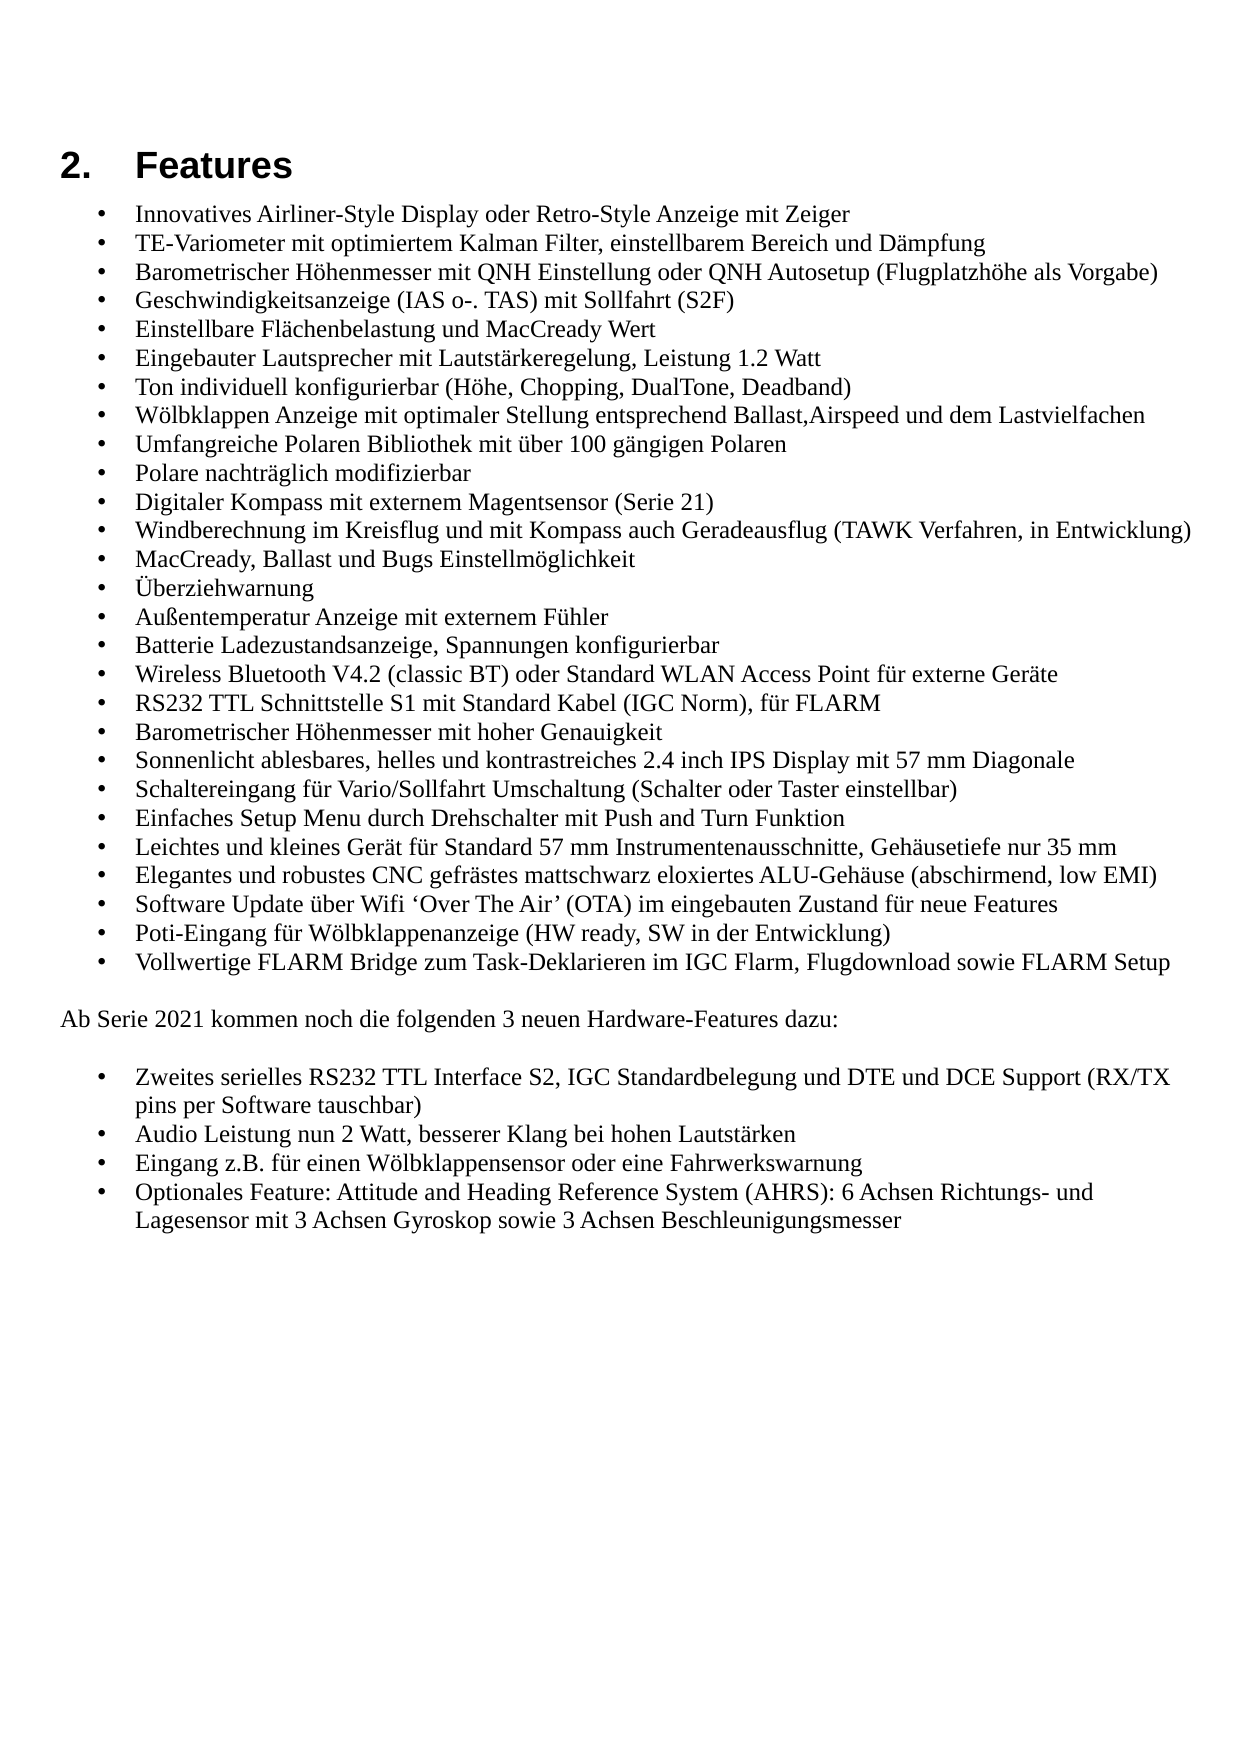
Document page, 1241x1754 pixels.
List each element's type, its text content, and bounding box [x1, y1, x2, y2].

list Innovatives Airliner-Style Display oder Retro-Style Anzeige mit Zeiger [97, 199, 1207, 228]
list Batterie Ladezustandsanzeige, Spannungen konfigurierbar [97, 631, 1207, 659]
text Ab Serie 2021 kommen noch die folgenden 3 neuen Hardware-Features dazu: [60, 1004, 1207, 1033]
list Digitaler Kompass mit externem Magentsensor (Serie 21) [97, 487, 1207, 516]
list Vollwertige FLARM Bridge zum Task-Deklarieren im IGC Flarm, Flugdownload sowie FLARM Setup [97, 947, 1207, 976]
list Ton individuell konfigurierbar (Höhe, Chopping, DualTone, Deadband) [97, 372, 1207, 401]
list Überziehwarnung [97, 573, 1207, 602]
list Elegantes und robustes CNC gefrästes mattschwarz eloxiertes ALU-Gehäuse (abschirmend, low EMI) [97, 861, 1207, 889]
list Polare nachträglich modifizierbar [97, 458, 1207, 487]
list Geschwindigkeitsanzeige (IAS o-. TAS) mit Sollfahrt (S2F) [97, 286, 1207, 314]
list Einstellbare Flächenbelastung und MacCready Wert [97, 314, 1207, 343]
list Eingebauter Lautsprecher mit Lautstärkeregelung, Leistung 1.2 Watt [97, 343, 1207, 372]
list Barometrischer Höhenmesser mit QNH Einstellung oder QNH Autosetup (Flugplatzhöhe als Vorgabe) [97, 257, 1207, 286]
list Wireless Bluetooth V4.2 (classic BT) oder Standard WLAN Access Point für externe Geräte [97, 659, 1207, 688]
list Windberechnung im Kreisflug und mit Kompass auch Geradeausflug (TAWK Verfahren, in Entwicklung) [97, 516, 1207, 544]
list Zweites serielles RS232 TTL Interface S2, IGC Standardbelegung und DTE und DCE Support (RX/TX pins per Software tauschbar) [97, 1062, 1207, 1119]
list Umfangreiche Polaren Bibliothek mit über 100 gängigen Polaren [97, 429, 1207, 458]
list Einfaches Setup Menu durch Drehschalter mit Push and Turn Funktion [97, 803, 1207, 832]
list Barometrischer Höhenmesser mit hoher Genauigkeit [97, 717, 1207, 746]
list Audio Leistung nun 2 Watt, besserer Klang bei hohen Lautstärken [97, 1119, 1207, 1148]
list Poti-Eingang für Wölbklappenanzeige (HW ready, SW in der Entwicklung) [97, 918, 1207, 947]
list Schaltereingang für Vario/Sollfahrt Umschaltung (Schalter oder Taster einstellbar) [97, 774, 1207, 803]
subtitle Features [60, 143, 1207, 187]
list Außentemperatur Anzeige mit externem Fühler [97, 602, 1207, 631]
list Wölbklappen Anzeige mit optimaler Stellung entsprechend Ballast,Airspeed und dem Lastvielfachen [97, 401, 1207, 429]
list Optionales Feature: Attitude and Heading Reference System (AHRS): 6 Achsen Richtungs- und Lagesensor mit 3 Achsen Gyroskop sowie 3 Achsen Beschleunigungsmesser [97, 1177, 1207, 1234]
list Leichtes und kleines Gerät für Standard 57 mm Instrumentenausschnitte, Gehäusetiefe nur 35 mm [97, 832, 1207, 861]
list TE-Variometer mit optimiertem Kalman Filter, einstellbarem Bereich und Dämpfung [97, 228, 1207, 257]
list RS232 TTL Schnittstelle S1 mit Standard Kabel (IGC Norm), für FLARM [97, 688, 1207, 717]
list Eingang z.B. für einen Wölbklappensensor oder eine Fahrwerkswarnung [97, 1148, 1207, 1177]
list Software Update über Wifi ‘Over The Air’ (OTA) im eingebauten Zustand für neue Features [97, 889, 1207, 918]
list MacCready, Ballast und Bugs Einstellmöglichkeit [97, 544, 1207, 573]
list Sonnenlicht ablesbares, helles und kontrastreiches 2.4 inch IPS Display mit 57 mm Diagonale [97, 746, 1207, 774]
